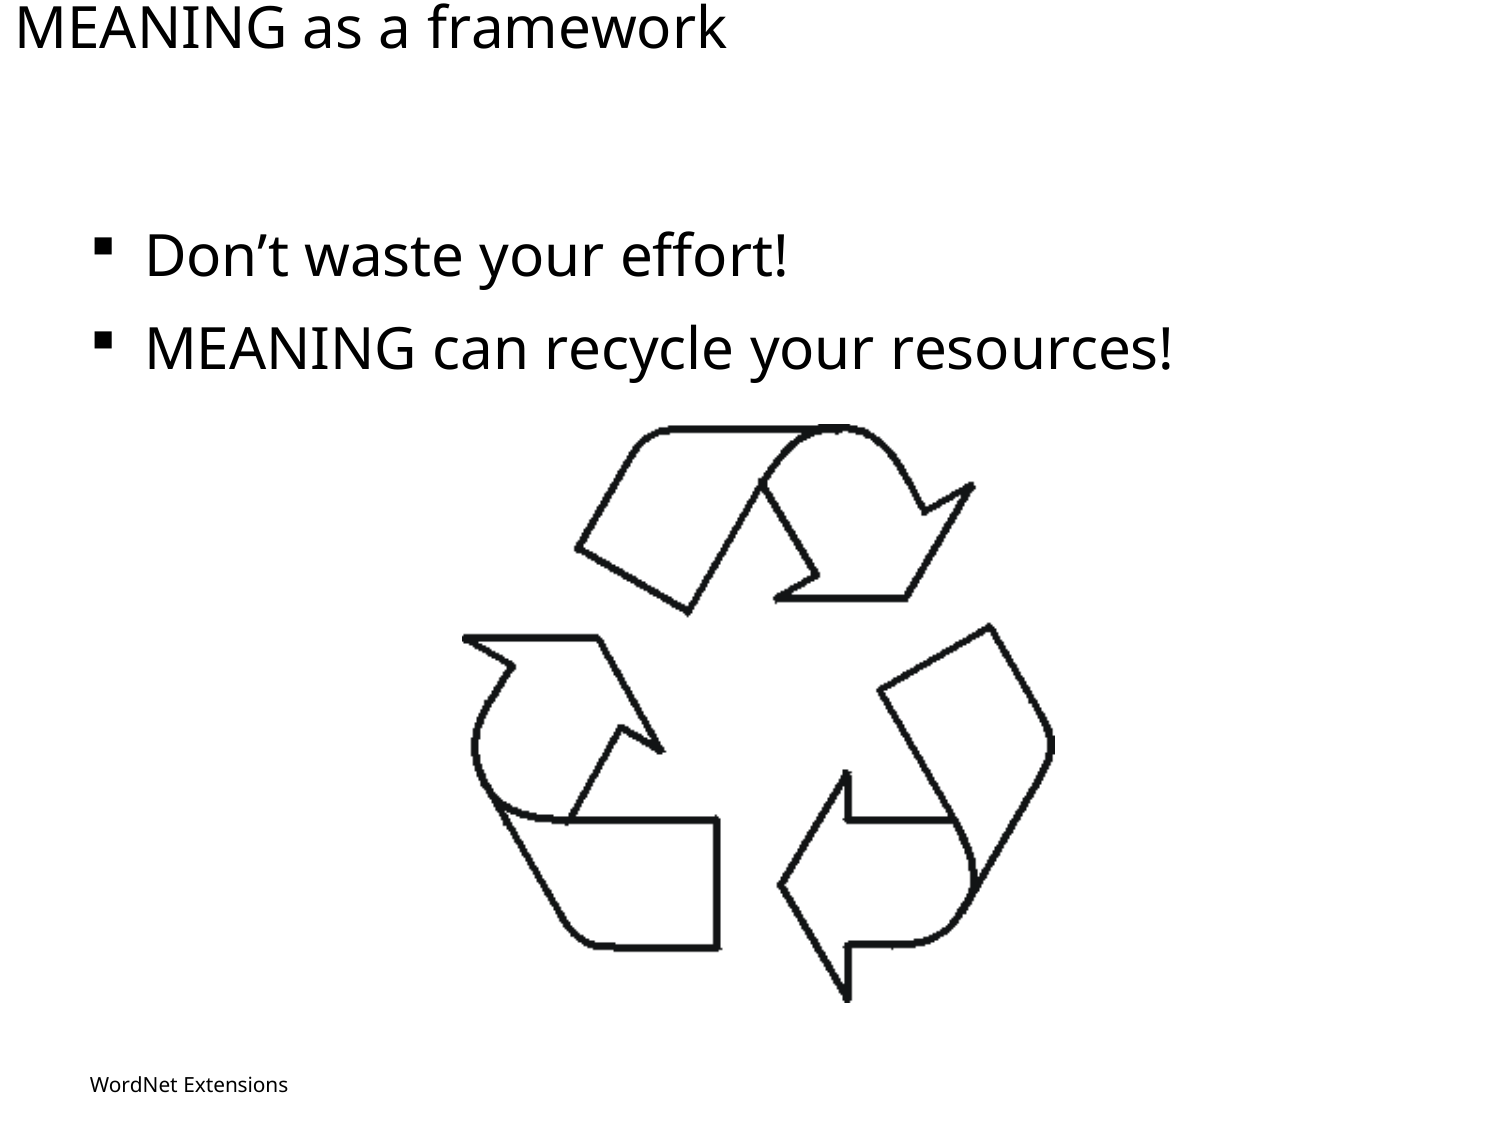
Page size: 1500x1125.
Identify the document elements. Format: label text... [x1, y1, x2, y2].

picture [462, 424, 1055, 1003]
list Don’t waste your effort! MEANING can recycle your resources! [75, 112, 1438, 1001]
title MEANING as a framework [0, 0, 1500, 70]
